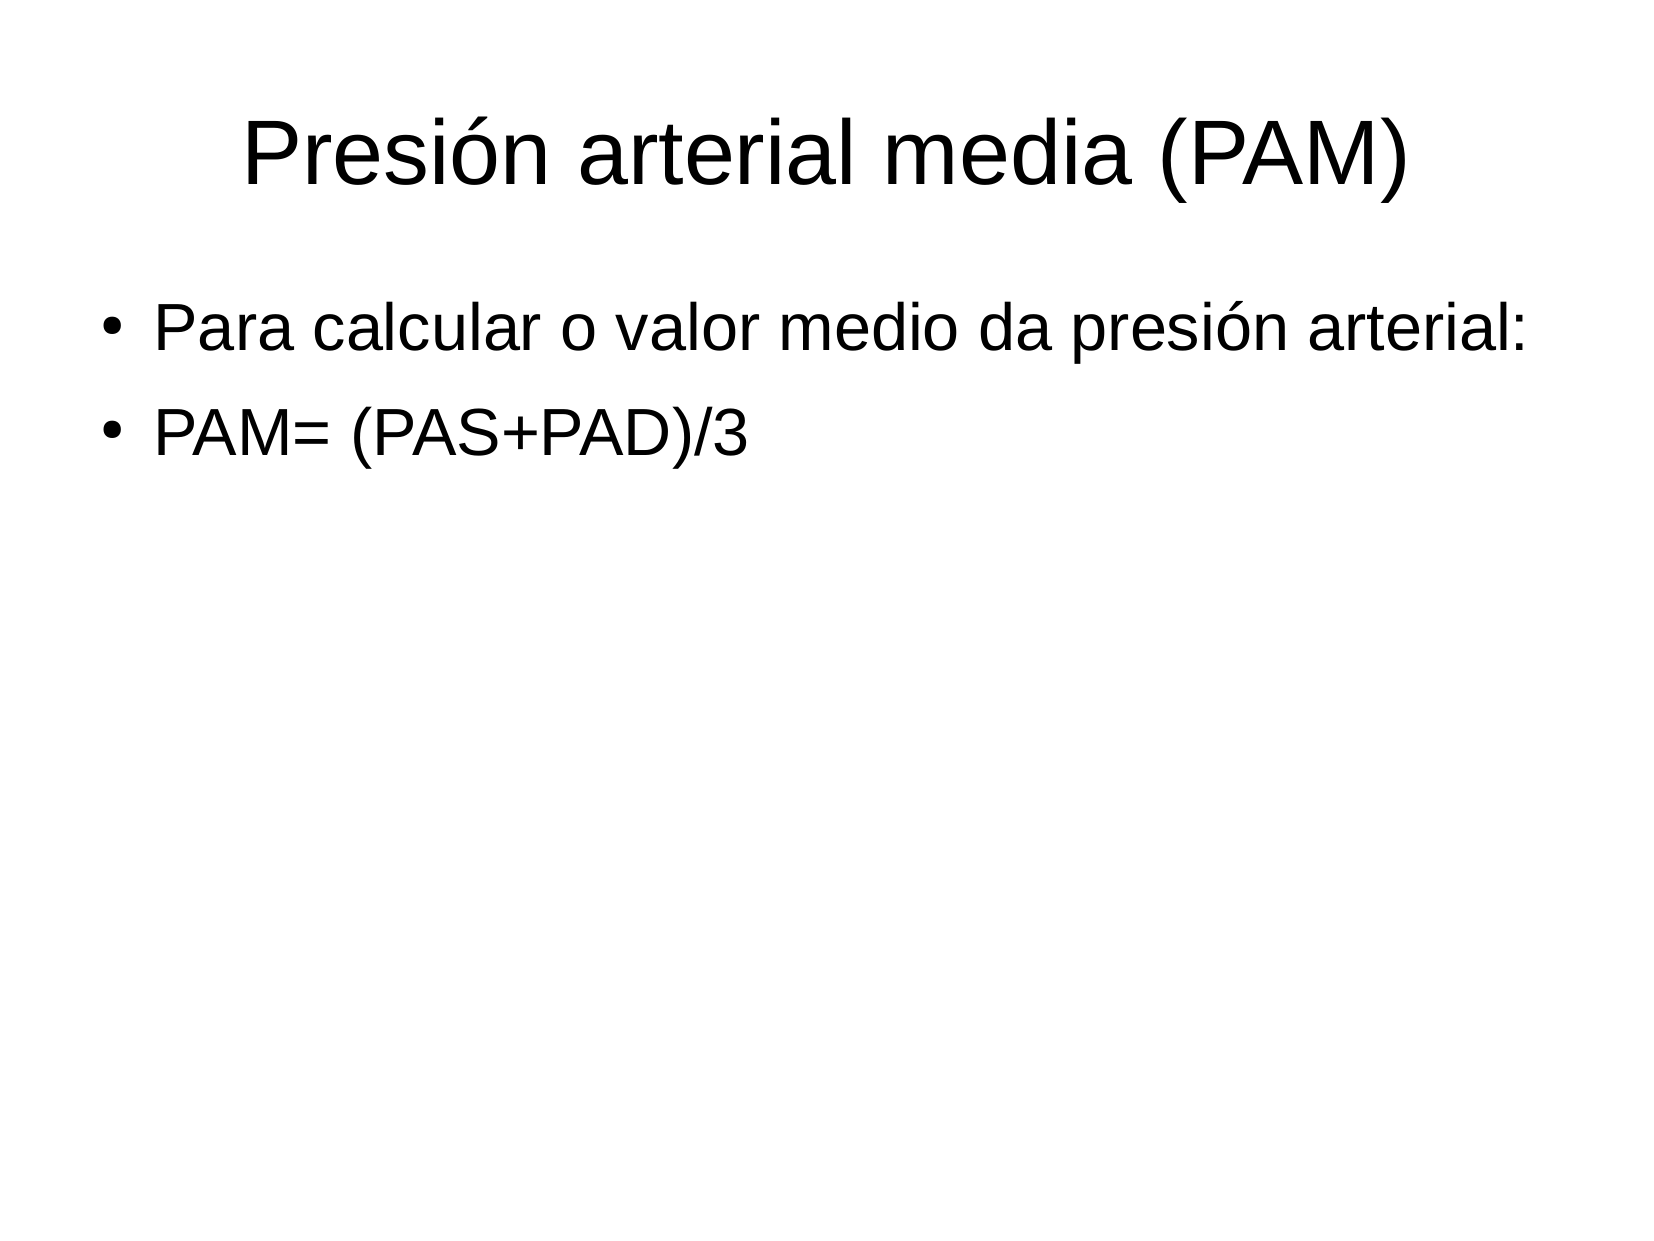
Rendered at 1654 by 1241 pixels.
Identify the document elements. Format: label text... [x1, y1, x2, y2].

title Presión arterial media (PAM) [82, 49, 1571, 257]
list Para calcular o valor medio da presión arterial: PAM= (PAS+PAD)/3 [82, 290, 1571, 1010]
